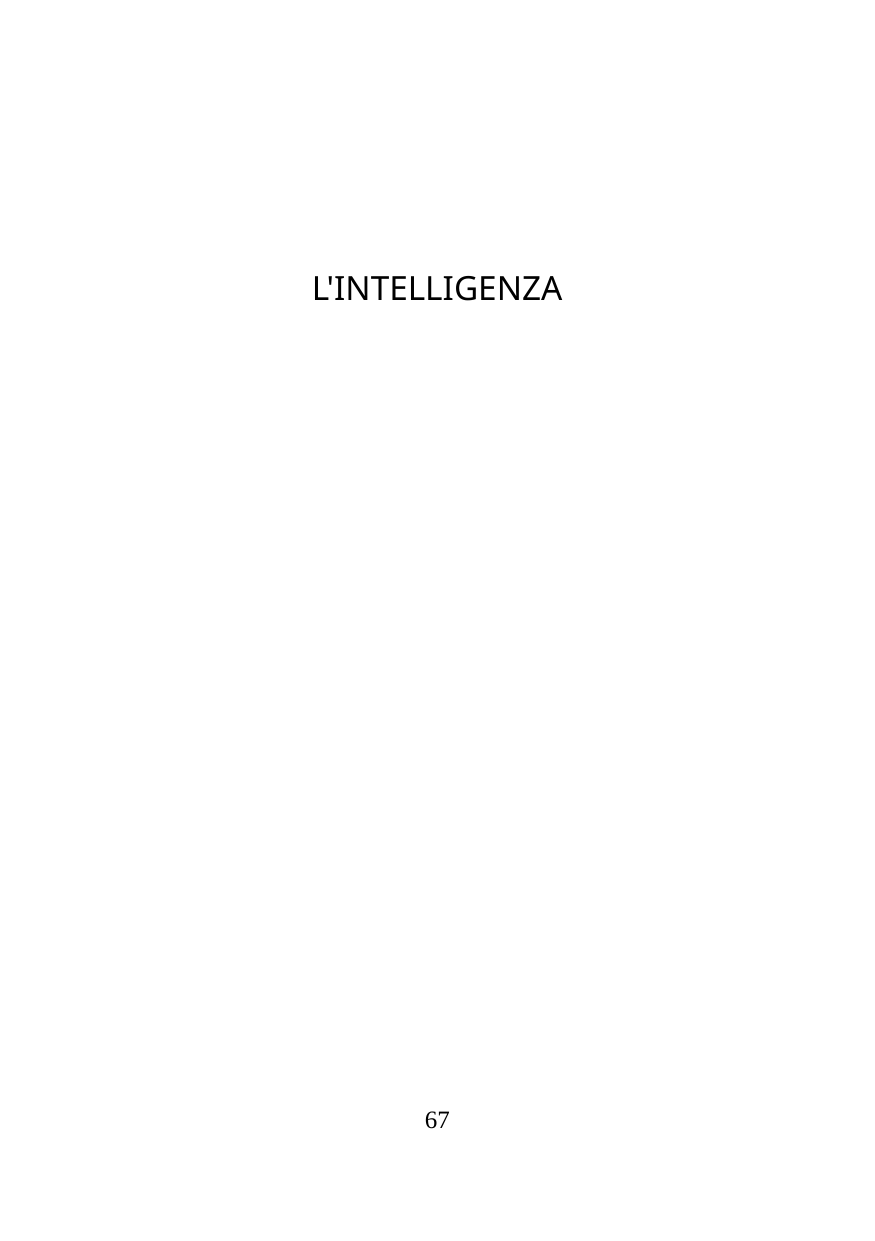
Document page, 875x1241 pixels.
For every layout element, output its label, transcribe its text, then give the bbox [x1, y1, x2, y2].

subtitle L'INTELLIGENZA [106, 265, 768, 310]
